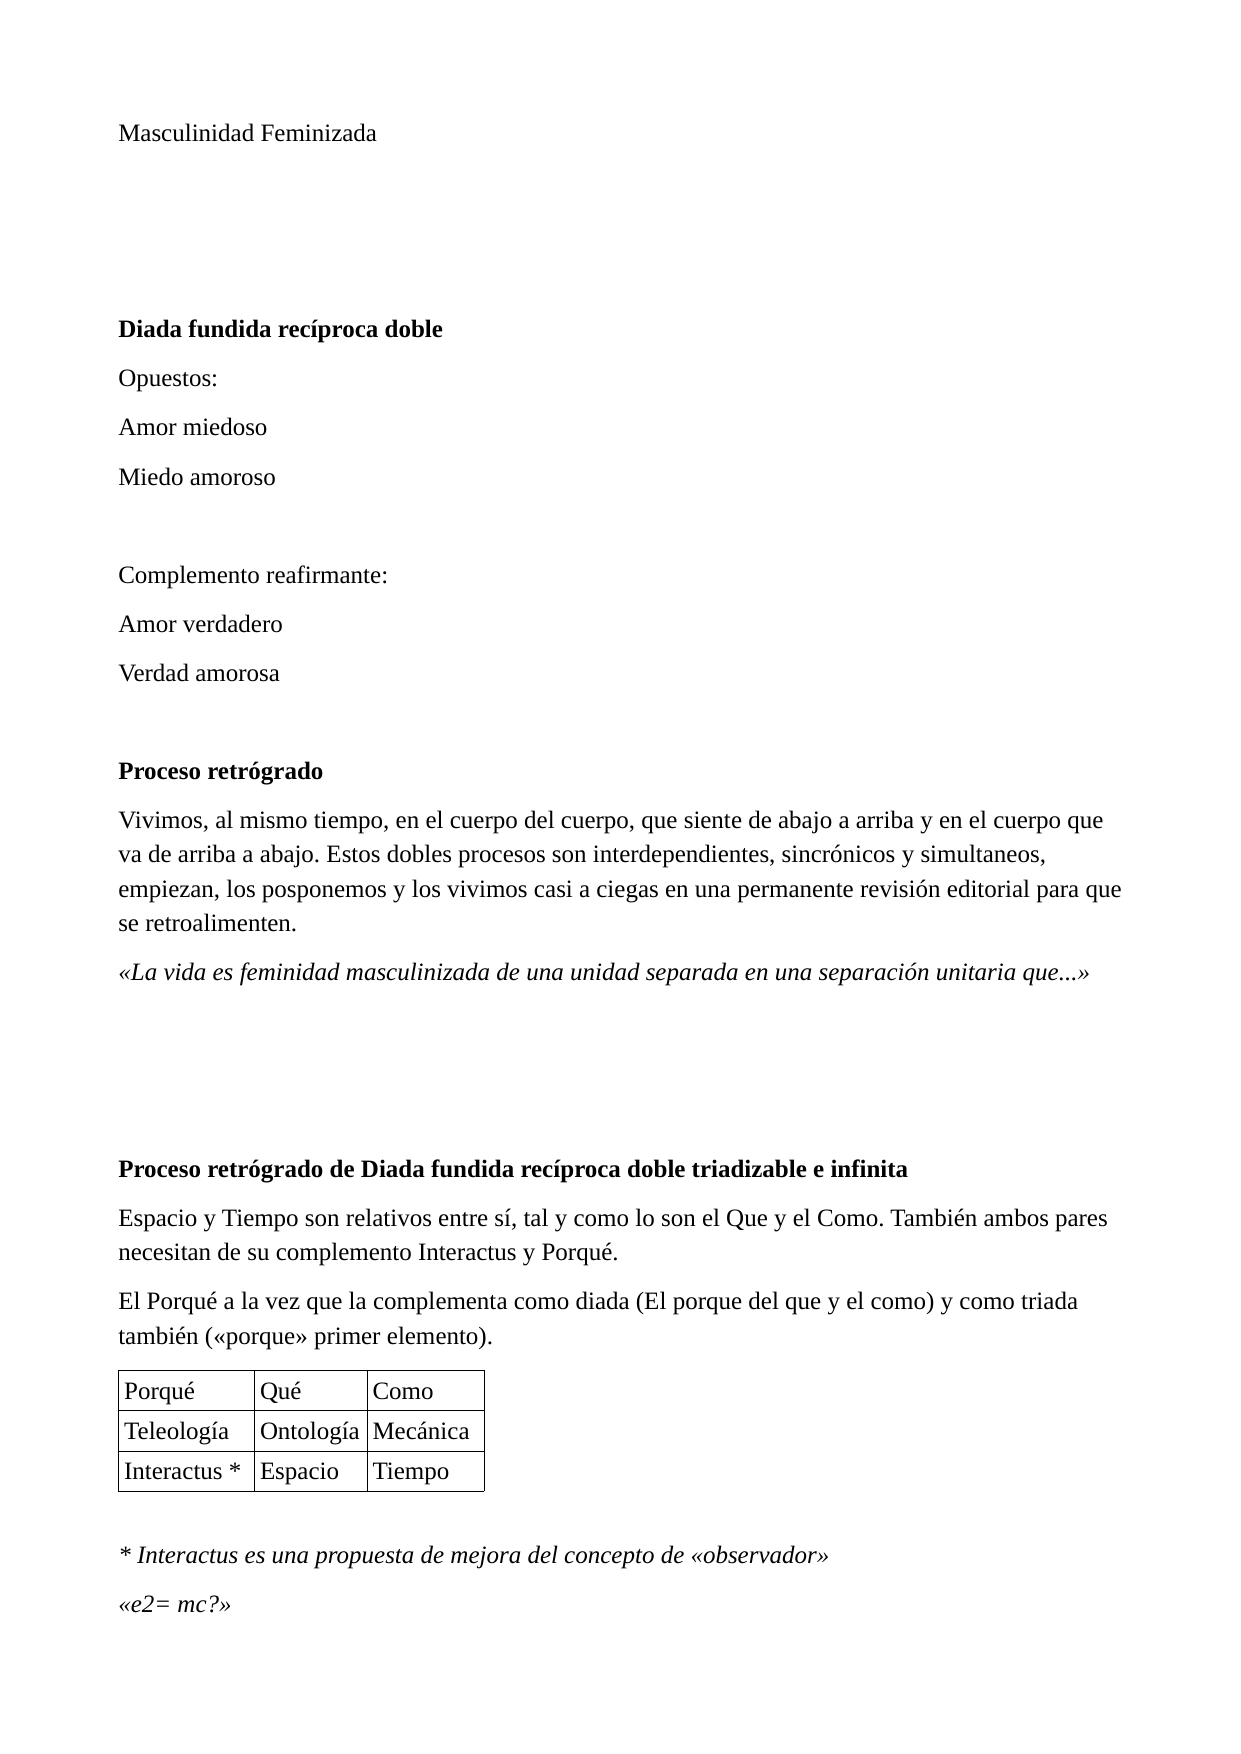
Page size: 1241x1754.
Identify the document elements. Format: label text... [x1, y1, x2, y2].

text Miedo amoroso [118, 462, 1122, 490]
table_cell Interactus * [119, 1452, 254, 1491]
text Amor verdadero [118, 609, 1122, 637]
text Proceso retrógrado de Diada fundida recíproca doble triadizable e infinita [118, 1154, 1122, 1182]
text «La vida es feminidad masculinizada de una unidad separada en una separación unitaria que...» [118, 957, 1122, 986]
text El Porqué a la vez que la complementa como diada (El porque del que y el como) y como triada también («porque» primer elemento). [118, 1286, 1122, 1349]
table_cell Espacio [255, 1452, 367, 1491]
text * Interactus es una propuesta de mejora del concepto de «observador» [118, 1540, 1122, 1569]
table_cell Teleología [119, 1411, 254, 1451]
text Vivimos, al mismo tiempo, en el cuerpo del cuerpo, que siente de abajo a arriba y en el cuerpo que va de arriba a abajo. Estos dobles procesos son interdependientes, sincrónicos y simultaneos, empiezan, los posponemos y los vivimos casi a ciegas en una permanente revisión editorial para que se retroalimenten. [118, 805, 1122, 937]
text Espacio y Tiempo son relativos entre sí, tal y como lo son el Que y el Como. También ambos pares necesitan de su complemento Interactus y Porqué. [118, 1203, 1122, 1266]
text Diada fundida recíproca doble [118, 314, 1122, 343]
text Amor miedoso [118, 412, 1122, 441]
table_cell Mecánica [368, 1411, 484, 1451]
text «e2= mc?» [118, 1589, 1122, 1618]
table_cell Ontología [255, 1411, 367, 1451]
text Opuestos: [118, 363, 1122, 392]
table_header Porqué [119, 1371, 254, 1410]
table_header Qué [255, 1371, 367, 1410]
table_header Como [368, 1371, 484, 1410]
text Complemento reafirmante: [118, 560, 1122, 588]
text Masculinidad Feminizada [118, 118, 1122, 147]
table_cell Tiempo [368, 1452, 484, 1491]
text Verdad amorosa [118, 658, 1122, 687]
text Proceso retrógrado [118, 756, 1122, 785]
